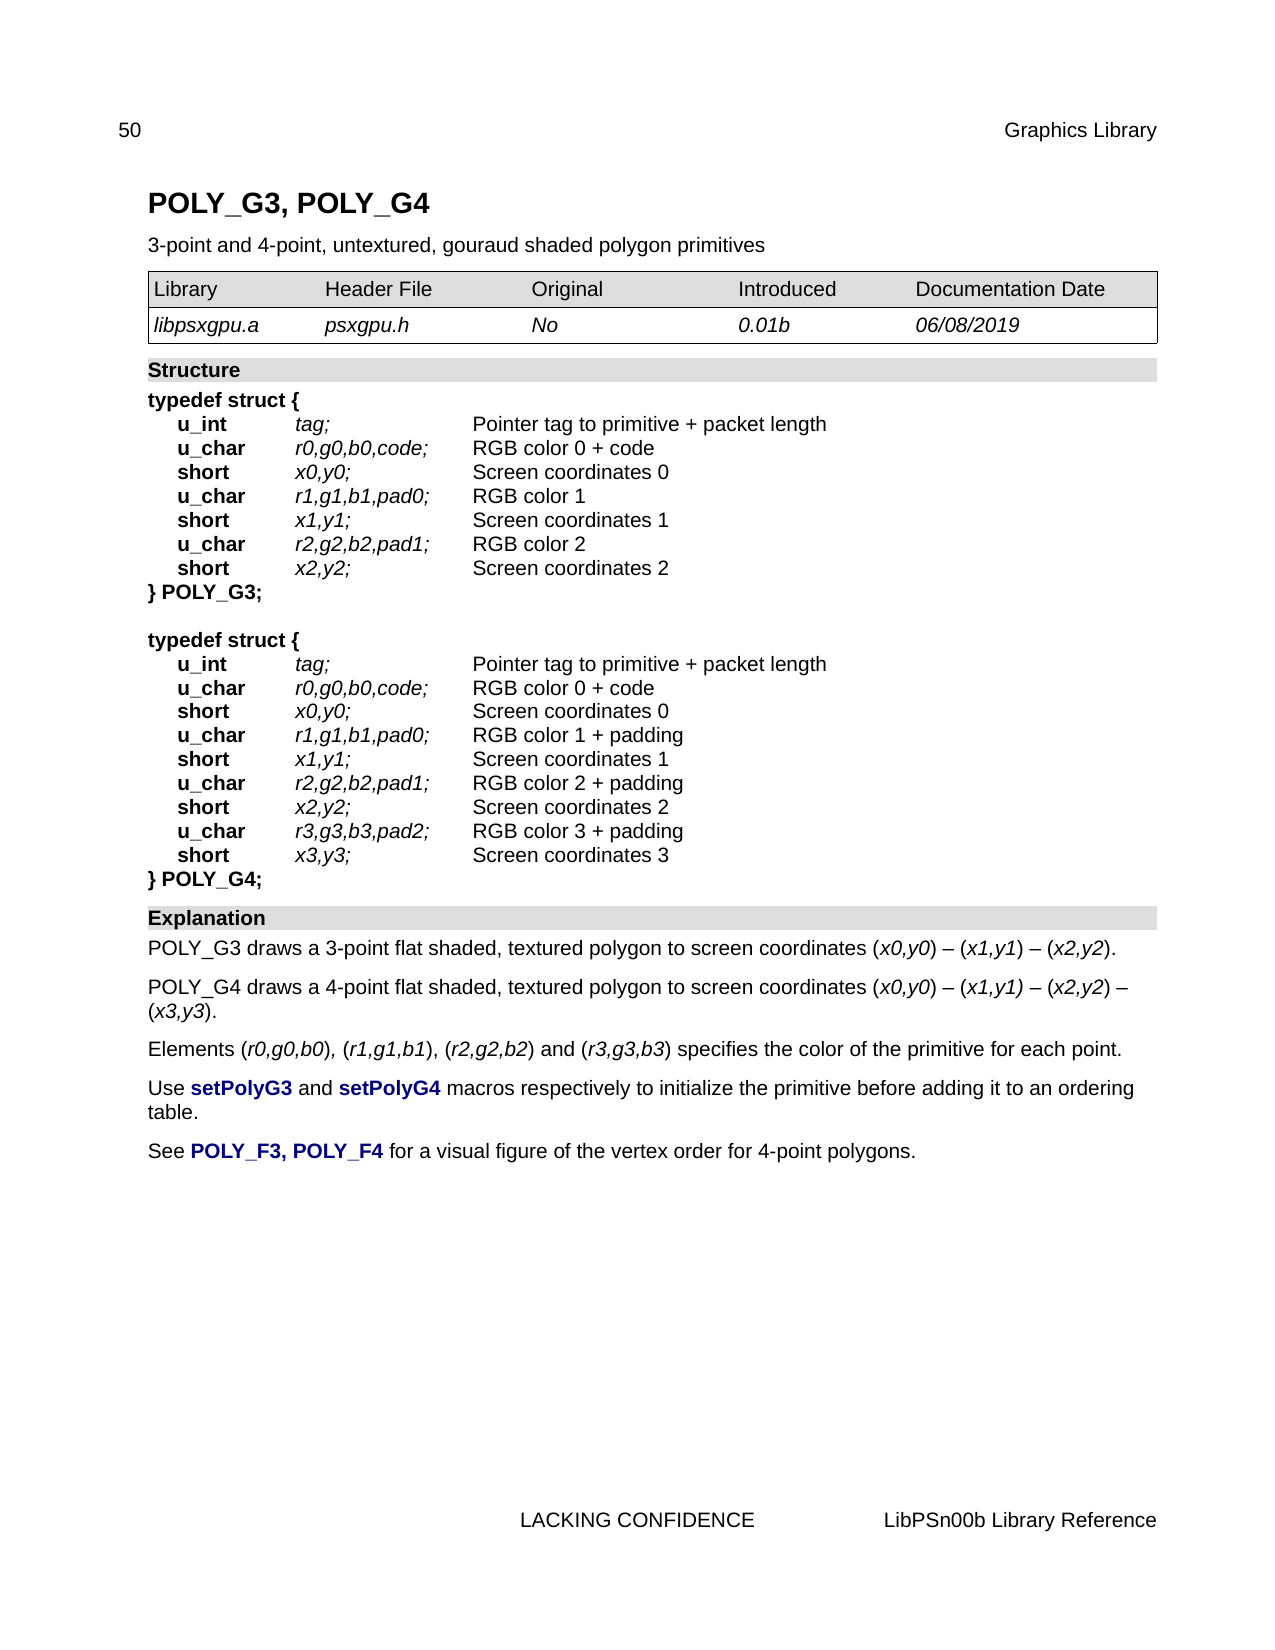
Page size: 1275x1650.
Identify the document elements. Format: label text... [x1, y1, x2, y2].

text typedef struct { [148, 627, 1157, 651]
text short x1,y1; Screen coordinates 1 [148, 508, 1157, 532]
text } POLY_G4; [148, 867, 1157, 891]
subtitle Structure [148, 358, 1157, 382]
text u_int tag; Pointer tag to primitive + packet length [148, 651, 1157, 675]
text 3-point and 4-point, untextured, gouraud shaded polygon primitives [148, 232, 1157, 256]
text u_char r1,g1,b1,pad0; RGB color 1 + padding [148, 723, 1157, 747]
text short x2,y2; Screen coordinates 2 [148, 556, 1157, 579]
text Elements (r0,g0,b0), (r1,g1,b1), (r2,g2,b2) and (r3,g3,b3) specifies the color of the primitive for each point. [148, 1037, 1157, 1061]
text See POLY_F3, POLY_F4 for a visual figure of the vertex order for 4-point polygons. [148, 1139, 1157, 1163]
text Use setPolyG3 and setPolyG4 macros respectively to initialize the primitive before adding it to an ordering table. [148, 1076, 1157, 1124]
text u_char r2,g2,b2,pad1; RGB color 2 + padding [148, 771, 1157, 795]
text u_char r2,g2,b2,pad1; RGB color 2 [148, 532, 1157, 556]
text u_char r0,g0,b0,code; RGB color 0 + code [148, 675, 1157, 699]
text u_char r0,g0,b0,code; RGB color 0 + code [148, 436, 1157, 460]
text short x0,y0; Screen coordinates 0 [148, 699, 1157, 723]
text Library Header File Original Introduced Documentation Date [149, 272, 1157, 307]
text u_int tag; Pointer tag to primitive + packet length [148, 412, 1157, 436]
text u_char r1,g1,b1,pad0; RGB color 1 [148, 484, 1157, 508]
text POLY_G4 draws a 4-point flat shaded, textured polygon to screen coordinates (x0,y0) – (x1,y1) – (x2,y2) – (x3,y3). [148, 974, 1157, 1022]
subtitle Explanation [148, 906, 1157, 930]
text short x0,y0; Screen coordinates 0 [148, 460, 1157, 484]
text short x1,y1; Screen coordinates 1 [148, 747, 1157, 771]
text typedef struct { [148, 388, 1157, 412]
text short x2,y2; Screen coordinates 2 [148, 795, 1157, 819]
text } POLY_G3; [148, 579, 1157, 603]
subtitle POLY_G3, POLY_G4 [148, 186, 1157, 220]
text short x3,y3; Screen coordinates 3 [148, 843, 1157, 867]
text libpsxgpu.a psxgpu.h No 0.01b 06/08/2019 [149, 308, 1157, 343]
text POLY_G3 draws a 3-point flat shaded, textured polygon to screen coordinates (x0,y0) – (x1,y1) – (x2,y2). [148, 936, 1157, 960]
text u_char r3,g3,b3,pad2; RGB color 3 + padding [148, 819, 1157, 843]
